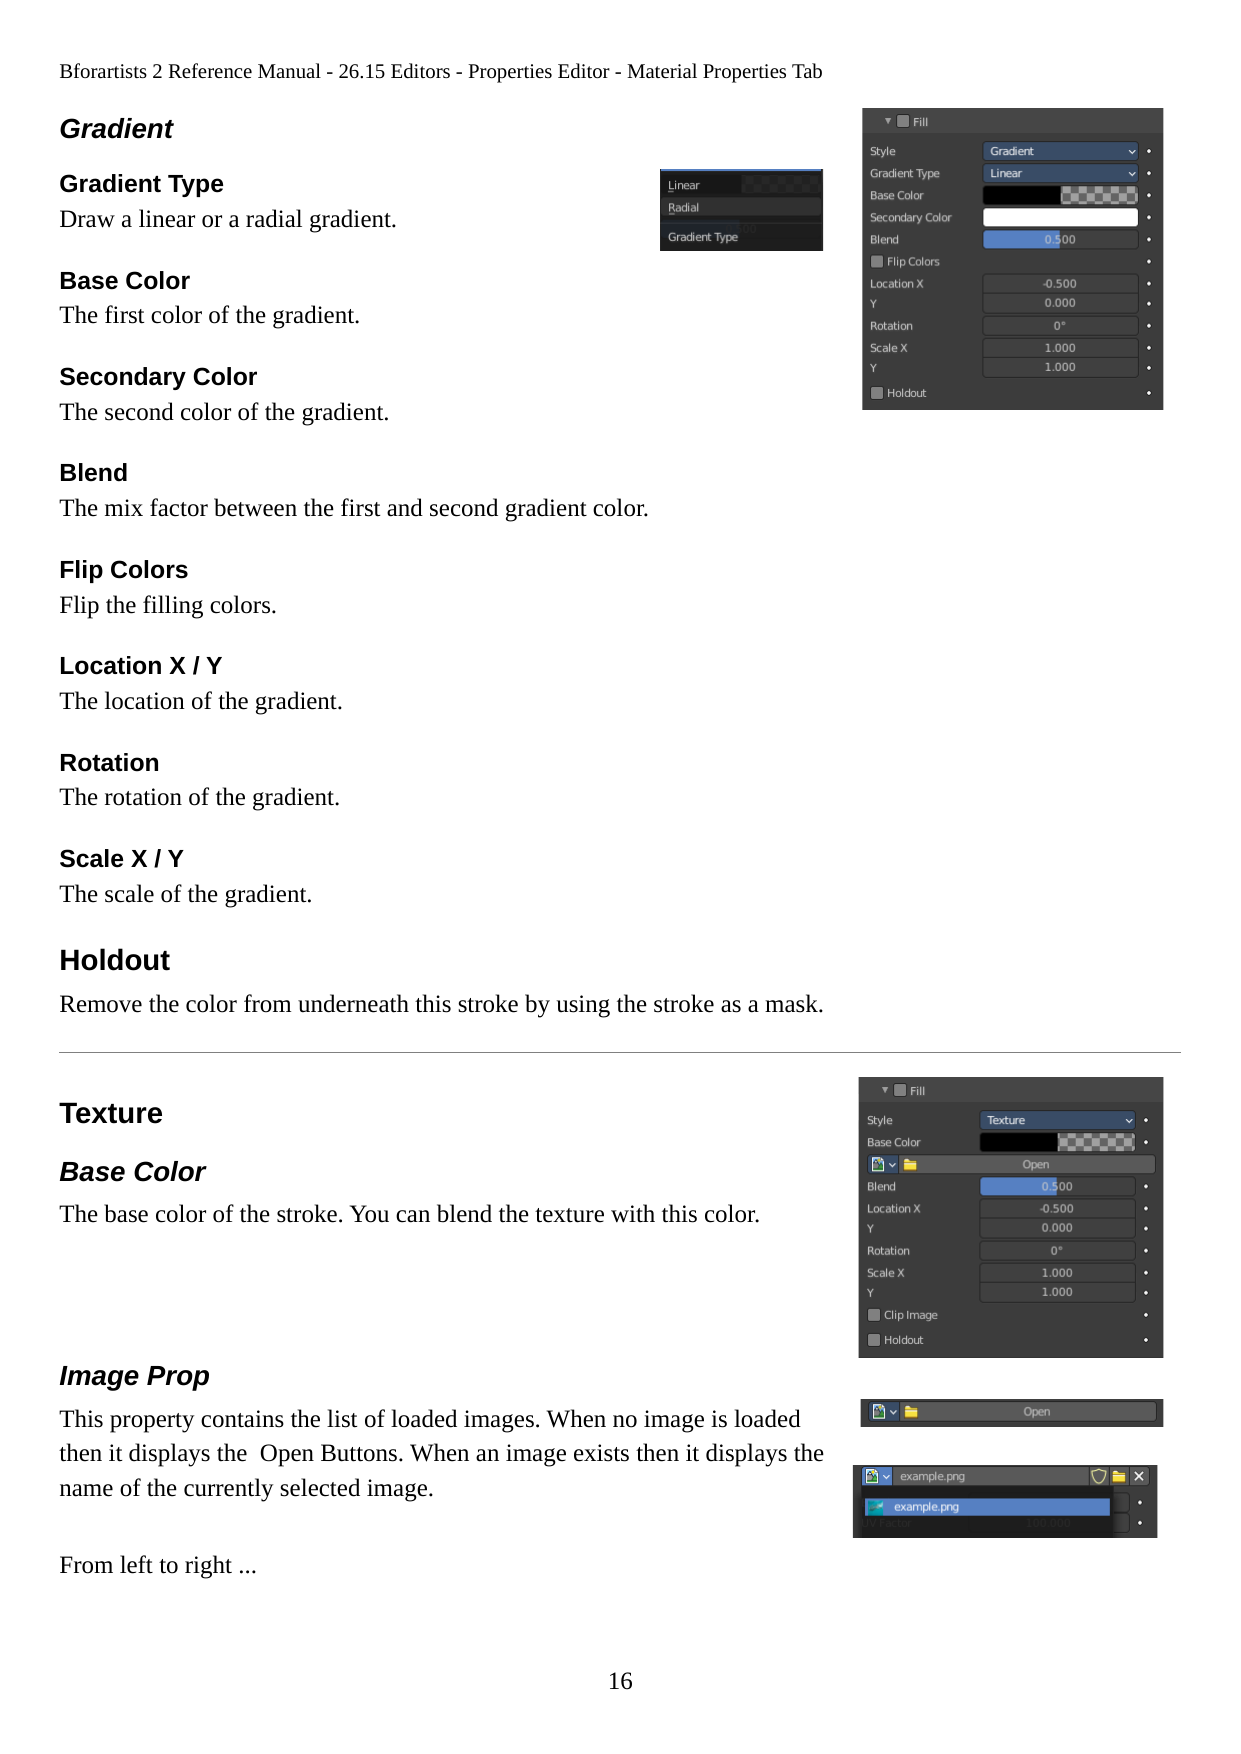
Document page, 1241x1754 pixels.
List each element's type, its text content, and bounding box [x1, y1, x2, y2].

subtitle [1164, 169, 1181, 198]
subtitle [1164, 113, 1181, 144]
picture [858, 1077, 1164, 1358]
text The scale of the gradient. [59, 879, 1181, 907]
subtitle Secondary Color [59, 362, 862, 391]
picture [862, 108, 1164, 410]
text Flip the filling colors. [59, 590, 1181, 618]
picture [860, 1399, 1164, 1427]
subtitle Rotation [59, 748, 1181, 776]
subtitle Blend [59, 458, 1181, 487]
subtitle Holdout [59, 942, 1181, 976]
subtitle Gradient [59, 113, 862, 144]
picture [660, 169, 824, 251]
subtitle Gradient Type [59, 169, 660, 198]
text The first color of the gradient. [59, 301, 862, 329]
text The second color of the gradient. [59, 397, 1181, 426]
text Draw a linear or a radial gradient. [59, 204, 660, 233]
picture [852, 1465, 1158, 1538]
subtitle [1164, 362, 1181, 391]
text The mix factor between the first and second gradient color. [59, 493, 1181, 522]
subtitle Base Color [59, 266, 862, 294]
subtitle [1164, 1096, 1181, 1130]
subtitle Texture [59, 1096, 858, 1130]
subtitle Base Color [59, 1155, 858, 1187]
subtitle [1164, 1155, 1181, 1187]
subtitle Flip Colors [59, 555, 1181, 583]
text The location of the gradient. [59, 686, 1181, 715]
text The base color of the stroke. You can blend the texture with this color. [59, 1199, 858, 1228]
text Remove the color from underneath this stroke by using the stroke as a mask. [59, 989, 1181, 1017]
text From left to right ... [59, 1550, 1181, 1579]
subtitle Location X / Y [59, 651, 1181, 680]
text [824, 204, 862, 233]
subtitle Image Prop [59, 1359, 1181, 1391]
subtitle Scale X / Y [59, 844, 1181, 872]
text The rotation of the gradient. [59, 782, 1181, 811]
subtitle [824, 169, 862, 198]
text This property contains the list of loaded images. When no image is loaded then it displays the Open Buttons. When an image exists then it displays the name of the currently selected image. [59, 1404, 1181, 1501]
subtitle [1164, 266, 1181, 294]
